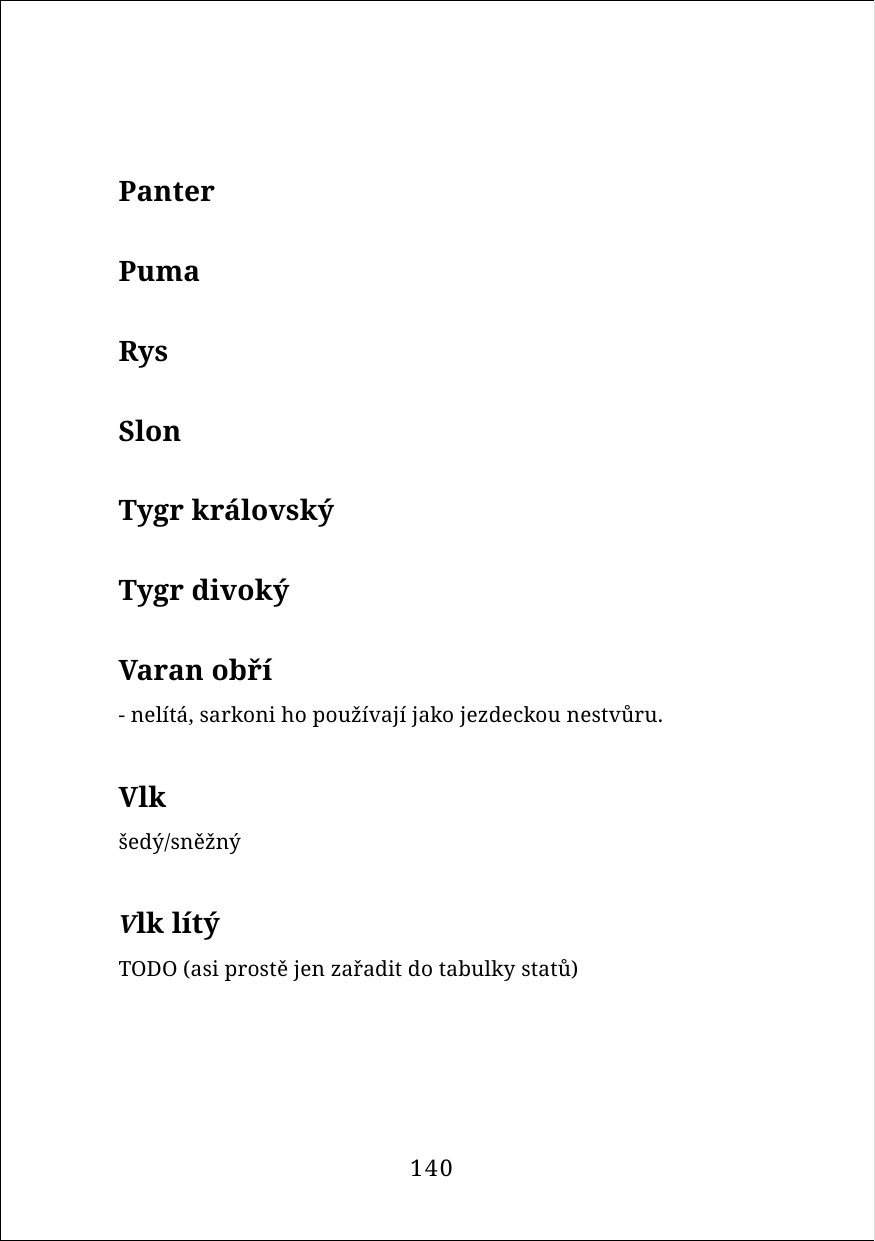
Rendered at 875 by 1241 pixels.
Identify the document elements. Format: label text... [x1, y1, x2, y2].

subtitle Vlk [118, 777, 756, 815]
subtitle Vlk lítý [118, 904, 756, 942]
subtitle Slon [118, 411, 756, 449]
subtitle Panter [118, 172, 756, 210]
subtitle Tygr královský [118, 491, 756, 529]
subtitle Puma [118, 251, 756, 290]
subtitle Varan obří [118, 650, 756, 688]
subtitle Rys [118, 331, 756, 369]
text šedý/sněžný [118, 827, 756, 855]
text TODO (asi prostě jen zařadit do tabulky statů) [118, 954, 756, 982]
text - nelítá, sarkoni ho používají jako jezdeckou nestvůru. [118, 700, 756, 728]
subtitle Tygr divoký [118, 570, 756, 608]
